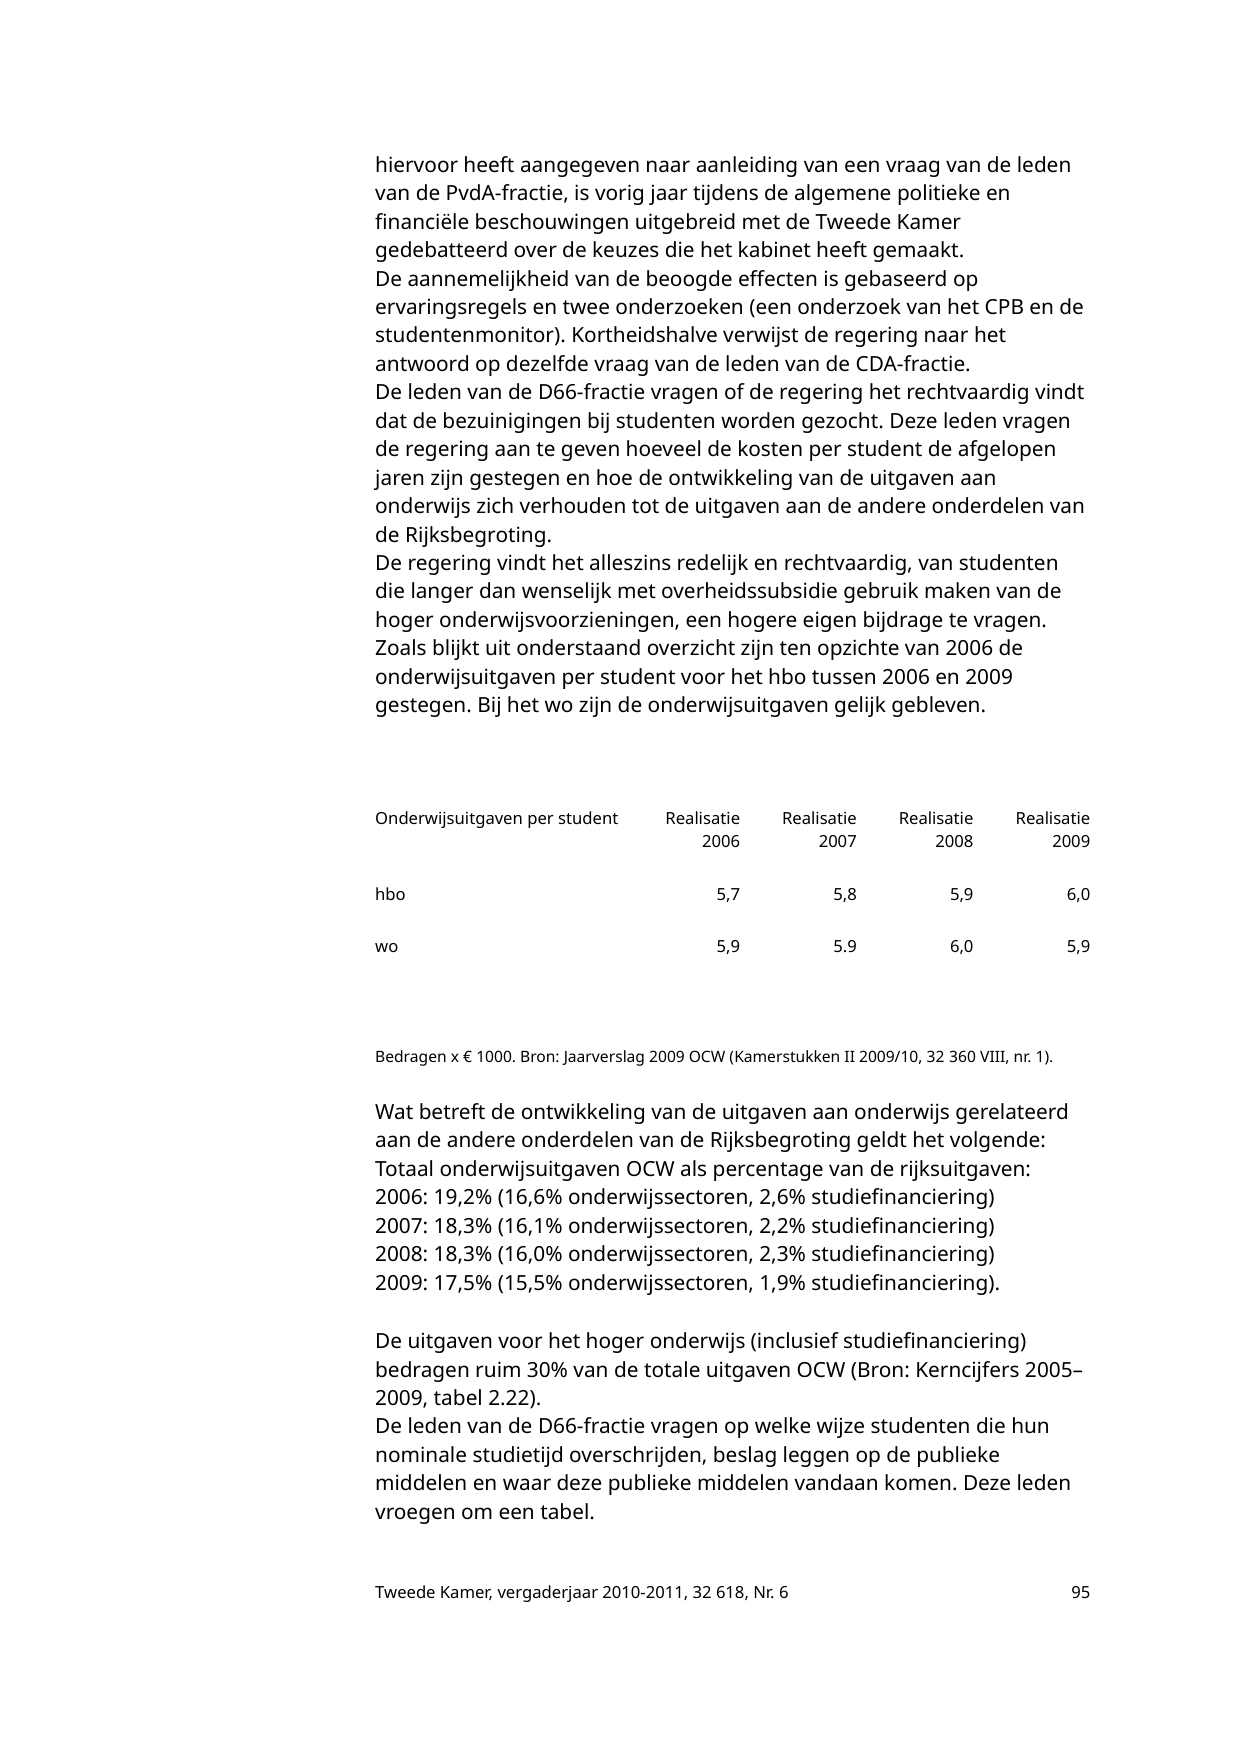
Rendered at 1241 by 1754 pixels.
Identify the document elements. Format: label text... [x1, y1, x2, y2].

text Wat betreft de ontwikkeling van de uitgaven aan onderwijs gerelateerd aan de andere onderdelen van de Rijksbegroting geldt het volgende: [375, 1097, 1090, 1154]
table_cell 5,7 [623, 882, 740, 935]
table_cell 5,8 [740, 882, 857, 935]
table_header Realisatie 2007 [740, 807, 857, 882]
table_cell 5,9 [973, 935, 1090, 987]
table_header Onderwijsuitgaven per student [375, 807, 623, 882]
table_cell wo [375, 935, 623, 987]
text 2009: 17,5% (15,5% onderwijssectoren, 1,9% studiefinanciering). [375, 1268, 1090, 1296]
text 2006: 19,2% (16,6% onderwijssectoren, 2,6% studiefinanciering) [375, 1182, 1090, 1211]
table_cell hbo [375, 882, 623, 935]
text De aannemelijkheid van de beoogde effecten is gebaseerd op ervaringsregels en twee onderzoeken (een onderzoek van het CPB en de studentenmonitor). Kortheidshalve verwijst de regering naar het antwoord op dezelfde vraag van de leden van de CDA-fractie. [375, 264, 1090, 377]
table_header Realisatie 2008 [857, 807, 973, 882]
text De uitgaven voor het hoger onderwijs (inclusief studiefinanciering) bedragen ruim 30% van de totale uitgaven OCW (Bron: Kerncijfers 2005–2009, tabel 2.22). [375, 1326, 1090, 1412]
text Totaal onderwijsuitgaven OCW als percentage van de rijksuitgaven: [375, 1154, 1090, 1182]
table_header Realisatie 2006 [623, 807, 740, 882]
table_cell 6,0 [857, 935, 973, 987]
table_header Realisatie 2009 [973, 807, 1090, 882]
text Bedragen x € 1000. Bron: Jaarverslag 2009 OCW (Kamerstukken II 2009/10, 32 360 VIII, nr. 1). [375, 1046, 1090, 1067]
text 2008: 18,3% (16,0% onderwijssectoren, 2,3% studiefinanciering) [375, 1239, 1090, 1268]
text De leden van de D66-fractie vragen op welke wijze studenten die hun nominale studietijd overschrijden, beslag leggen op de publieke middelen en waar deze publieke middelen vandaan komen. Deze leden vroegen om een tabel. [375, 1412, 1090, 1525]
table_cell 5,9 [623, 935, 740, 987]
text De regering vindt het alleszins redelijk en rechtvaardig, van studenten die langer dan wenselijk met overheidssubsidie gebruik maken van de hoger onderwijsvoorzieningen, een hogere eigen bijdrage te vragen. Zoals blijkt uit onderstaand overzicht zijn ten opzichte van 2006 de onderwijsuitgaven per student voor het hbo tussen 2006 en 2009 gestegen. Bij het wo zijn de onderwijsuitgaven gelijk gebleven. [375, 548, 1090, 719]
text 2007: 18,3% (16,1% onderwijssectoren, 2,2% studiefinanciering) [375, 1211, 1090, 1239]
table_cell 5.9 [740, 935, 857, 987]
text hiervoor heeft aangegeven naar aanleiding van een vraag van de leden van de PvdA-fractie, is vorig jaar tijdens de algemene politieke en financiële beschouwingen uitgebreid met de Tweede Kamer gedebatteerd over de keuzes die het kabinet heeft gemaakt. [375, 150, 1090, 264]
table_cell 5,9 [857, 882, 973, 935]
table_cell 6,0 [973, 882, 1090, 935]
text De leden van de D66-fractie vragen of de regering het rechtvaardig vindt dat de bezuinigingen bij studenten worden gezocht. Deze leden vragen de regering aan te geven hoeveel de kosten per student de afgelopen jaren zijn gestegen en hoe de ontwikkeling van de uitgaven aan onderwijs zich verhouden tot de uitgaven aan de andere onderdelen van de Rijksbegroting. [375, 377, 1090, 548]
